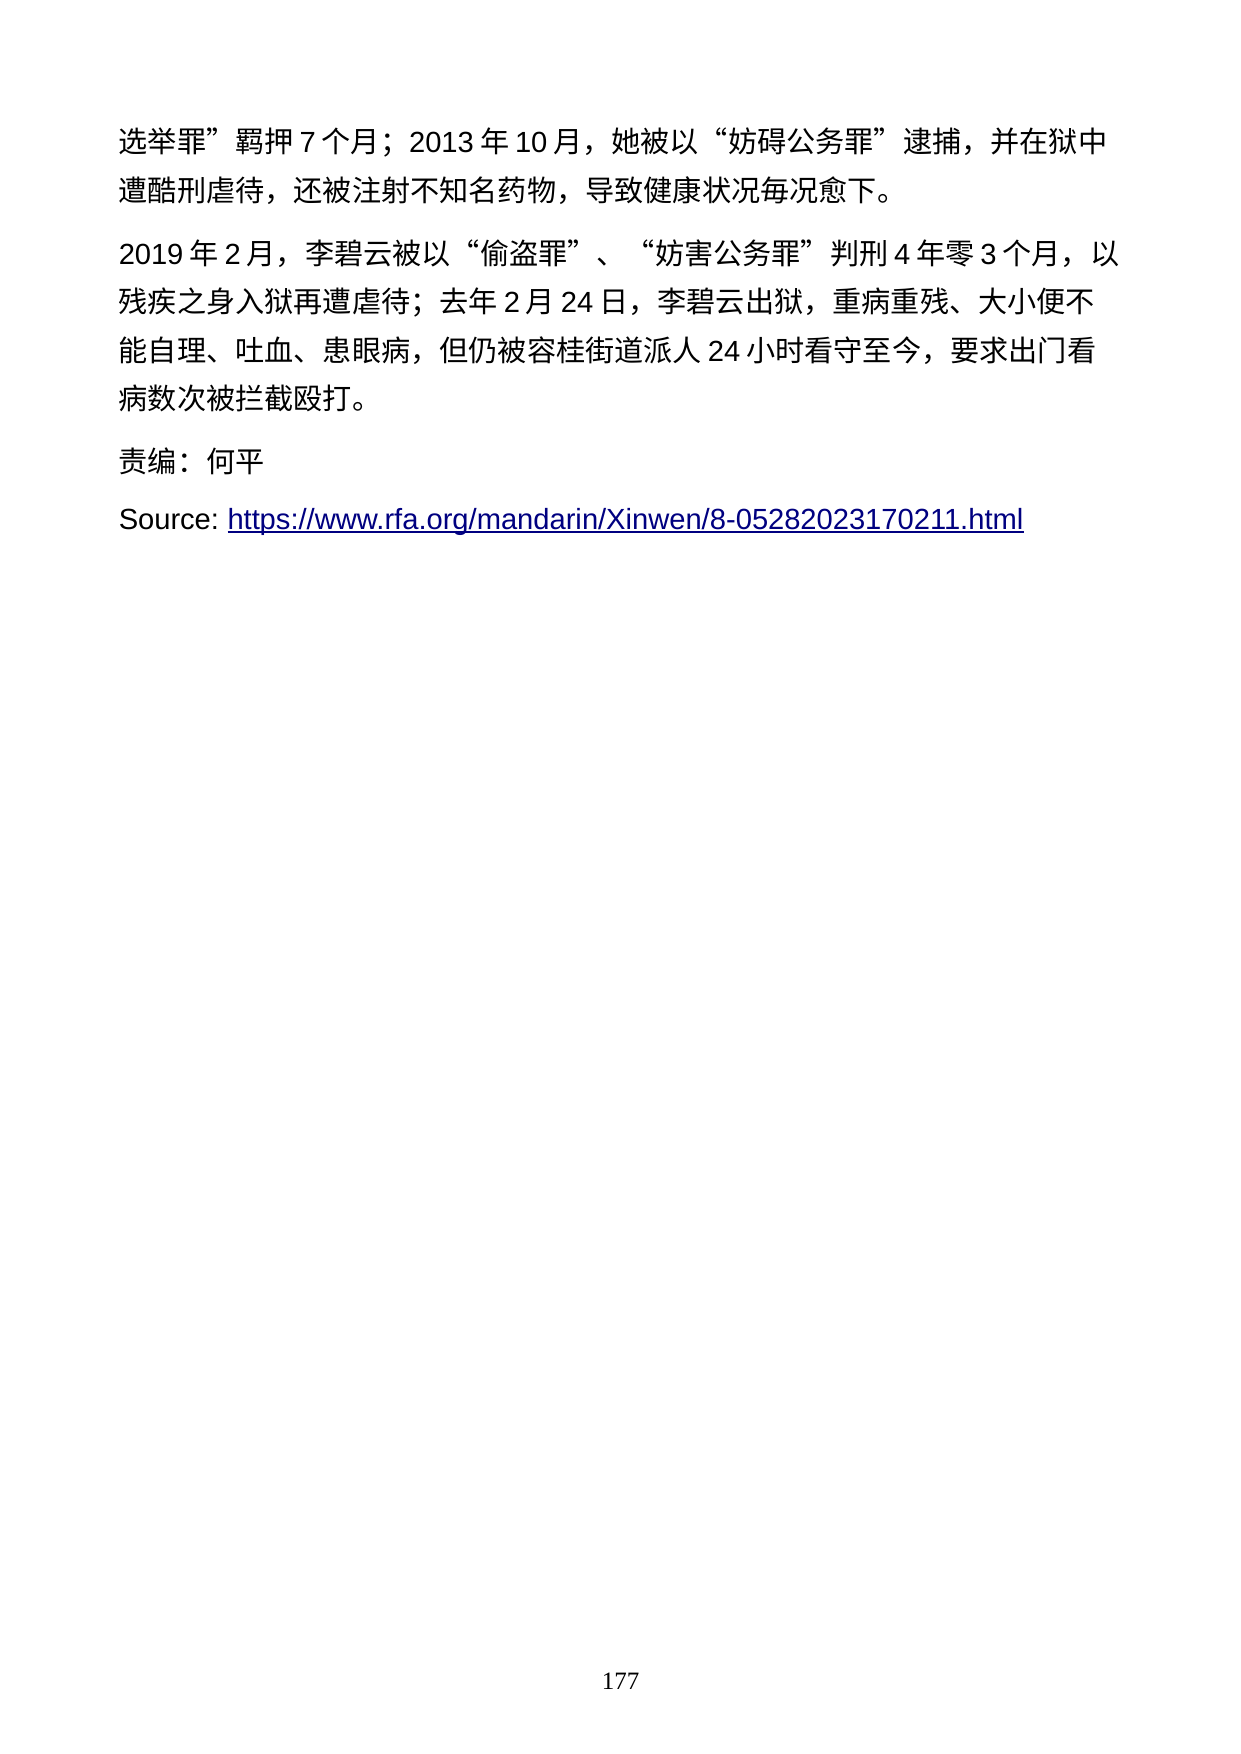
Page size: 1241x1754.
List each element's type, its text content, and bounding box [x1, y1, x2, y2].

text 选举罪”羁押7个月；2013年10月，她被以“妨碍公务罪”逮捕，并在狱中遭酷刑虐待，还被注射不知名药物，导致健康状况毎况愈下。 [118, 118, 1122, 209]
text Source: https://www.rfa.org/mandarin/Xinwen/8-05282023170211.html [118, 502, 1122, 536]
text 责编：何平 [118, 439, 1122, 481]
text 2019年2月，李碧云被以“偷盗罪”、“妨害公务罪”判刑4年零3个月，以残疾之身入狱再遭虐待；去年2月24日，李碧云出狱，重病重残、大小便不能自理、吐血、患眼病，但仍被容桂街道派人24小时看守至今，要求出门看病数次被拦截殴打。 [118, 230, 1122, 418]
